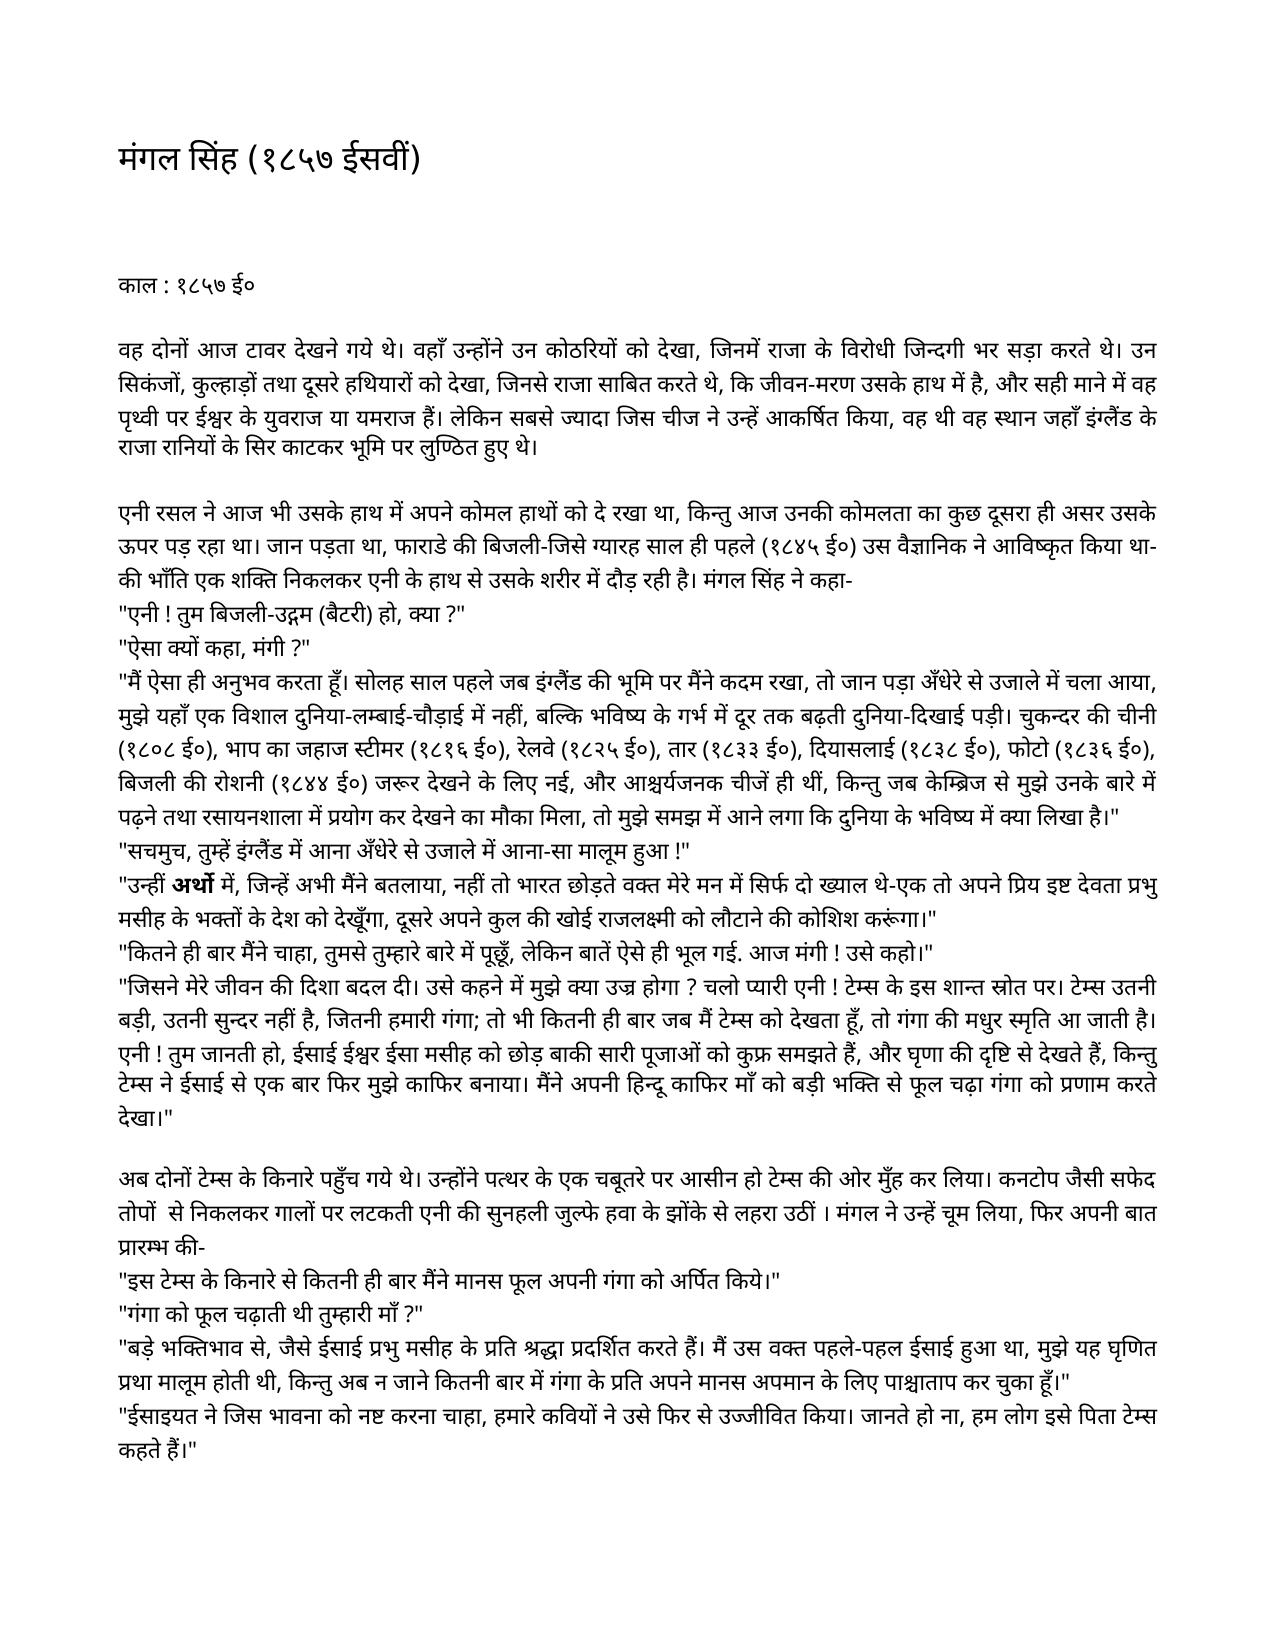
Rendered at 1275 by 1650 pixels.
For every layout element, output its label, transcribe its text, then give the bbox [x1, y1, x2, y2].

subtitle मंगल सिंह (१८५७ ईसवीं) [118, 139, 1157, 184]
text "मैं ऐसा ही अनुभव करता हूँ। सोलह साल पहले जब इंग्लैंड की भूमि पर मैंने कदम रखा, तो जान पड़ा अँधेरे से उजाले में चला आया, मुझे यहाँ एक विशाल दुनिया-लम्बाई-चौड़ाई में नहीं, बल्कि भविष्य के गर्भ में दूर तक बढ़ती दुनिया-दिखाई पड़ी। चुकन्दर की चीनी (१८०८ ई०), भाप का जहाज स्टीमर (१८१६ ई०), रेलवे (१८२५ ई०), तार (१८३३ ई०), दियासलाई (१८३८ ई०), फोटो (१८३६ ई०), बिजली की रोशनी (१८४४ ई०) जरूर देखने के लिए नई, और आश्चर्यजनक चीजें ही थीं, किन्तु जब केम्ब्रिज से मुझे उनके बारे में पढ़ने तथा रसायनशाला में प्रयोग कर देखने का मौका मिला, तो मुझे समझ में आने लगा कि दुनिया के भविष्य में क्या लिखा है।" [118, 666, 1157, 835]
text "बड़े भक्तिभाव से, जैसे ईसाई प्रभु मसीह के प्रति श्रद्धा प्रदर्शित करते हैं। मैं उस वक्त पहले-पहल ईसाई हुआ था, मुझे यह घृणित प्रथा मालूम होती थी, किन्तु अब न जाने कितनी बार में गंगा के प्रति अपने मानस अपमान के लिए पाश्चाताप कर चुका हूँ।" [118, 1332, 1157, 1400]
text वह दोनों आज टावर देखने गये थे। वहाँ उन्होंने उन कोठरियों को देखा, जिनमें राजा के विरोधी जिन्दगी भर सड़ा करते थे। उन सिकंजों, कुल्हाड़ों तथा दूसरे हथियारों को देखा, जिनसे राजा साबित करते थे, कि जीवन-मरण उसके हाथ में है, और सही माने में वह पृथ्वी पर ईश्वर के युवराज या यमराज हैं। लेकिन सबसे ज्यादा जिस चीज ने उन्हें आकर्षित किया, वह थी वह स्थान जहाँ इंग्लैंड के राजा रानियों के सिर काटकर भूमि पर लुण्ठित हुए थे। [118, 334, 1157, 465]
text "जिसने मेरे जीवन की दिशा बदल दी। उसे कहने में मुझे क्या उज्र होगा ? चलो प्यारी एनी ! टेम्स के इस शान्त स्रोत पर। टेम्स उतनी बड़ी, उतनी सुन्दर नहीं है, जितनी हमारी गंगा; तो भी कितनी ही बार जब मैं टेम्स को देखता हूँ, तो गंगा की मधुर स्मृति आ जाती है। एनी ! तुम जानती हो, ईसाई ईश्वर ईसा मसीह को छोड़ बाकी सारी पूजाओं को कुफ्र समझते हैं, और घृणा की दृष्टि से देखते हैं, किन्तु टेम्स ने ईसाई से एक बार फिर मुझे काफिर बनाया। मैंने अपनी हिन्दू काफिर माँ को बड़ी भक्ति से फूल चढ़ा गंगा को प्रणाम करते देखा।" [118, 970, 1157, 1136]
text एनी रसल ने आज भी उसके हाथ में अपने कोमल हाथों को दे रखा था, किन्तु आज उनकी कोमलता का कुछ दूसरा ही असर उसके ऊपर पड़ रहा था। जान पड़ता था, फाराडे की बिजली-जिसे ग्यारह साल ही पहले (१८४५ ई०) उस वैज्ञानिक ने आविष्कृत किया था-की भाँति एक शक्ति निकलकर एनी के हाथ से उसके शरीर में दौड़ रही है। मंगल सिंह ने कहा- [118, 496, 1157, 598]
text "कितने ही बार मैंने चाहा, तुमसे तुम्हारे बारे में पूछूँ, लेकिन बातें ऐसे ही भूल गई. आज मंगी ! उसे कहो।" [118, 937, 1157, 970]
text "ऐसा क्यों कहा, मंगी ?" [118, 632, 1157, 666]
text "गंगा को फूल चढ़ाती थी तुम्हारी माँ ?" [118, 1298, 1157, 1332]
text अब दोनों टेम्स के किनारे पहुँच गये थे। उन्होंने पत्थर के एक चबूतरे पर आसीन हो टेम्स की ओर मुँह कर लिया। कनटोप जैसी सफेद तोपों से निकलकर गालों पर लटकती एनी की सुनहली जुल्फे हवा के झोंके से लहरा उठीं । मंगल ने उन्हें चूम लिया, फिर अपनी बात प्रारम्भ की- [118, 1167, 1157, 1264]
text "सचमुच, तुम्हें इंग्लैंड में आना अँधेरे से उजाले में आना-सा मालूम हुआ !" [118, 835, 1157, 869]
text काल : १८५७ ई० [118, 269, 1157, 302]
text "उन्हीं अर्थो में, जिन्हें अभी मैंने बतलाया, नहीं तो भारत छोड़ते वक्त मेरे मन में सिर्फ दो ख्याल थे-एक तो अपने प्रिय इष्ट देवता प्रभु मसीह के भक्तों के देश को देखूँगा, दूसरे अपने कुल की खोई राजलक्ष्मी को लौटाने की कोशिश करूंगा।" [118, 869, 1157, 937]
text "ईसाइयत ने जिस भावना को नष्ट करना चाहा, हमारे कवियों ने उसे फिर से उज्जीवित किया। जानते हो ना, हम लोग इसे पिता टेम्स कहते हैं।" [118, 1400, 1157, 1468]
text "एनी ! तुम बिजली-उद्गम (बैटरी) हो, क्या ?" [118, 598, 1157, 632]
text "इस टेम्स के किनारे से कितनी ही बार मैंने मानस फूल अपनी गंगा को अर्पित किये।" [118, 1264, 1157, 1298]
